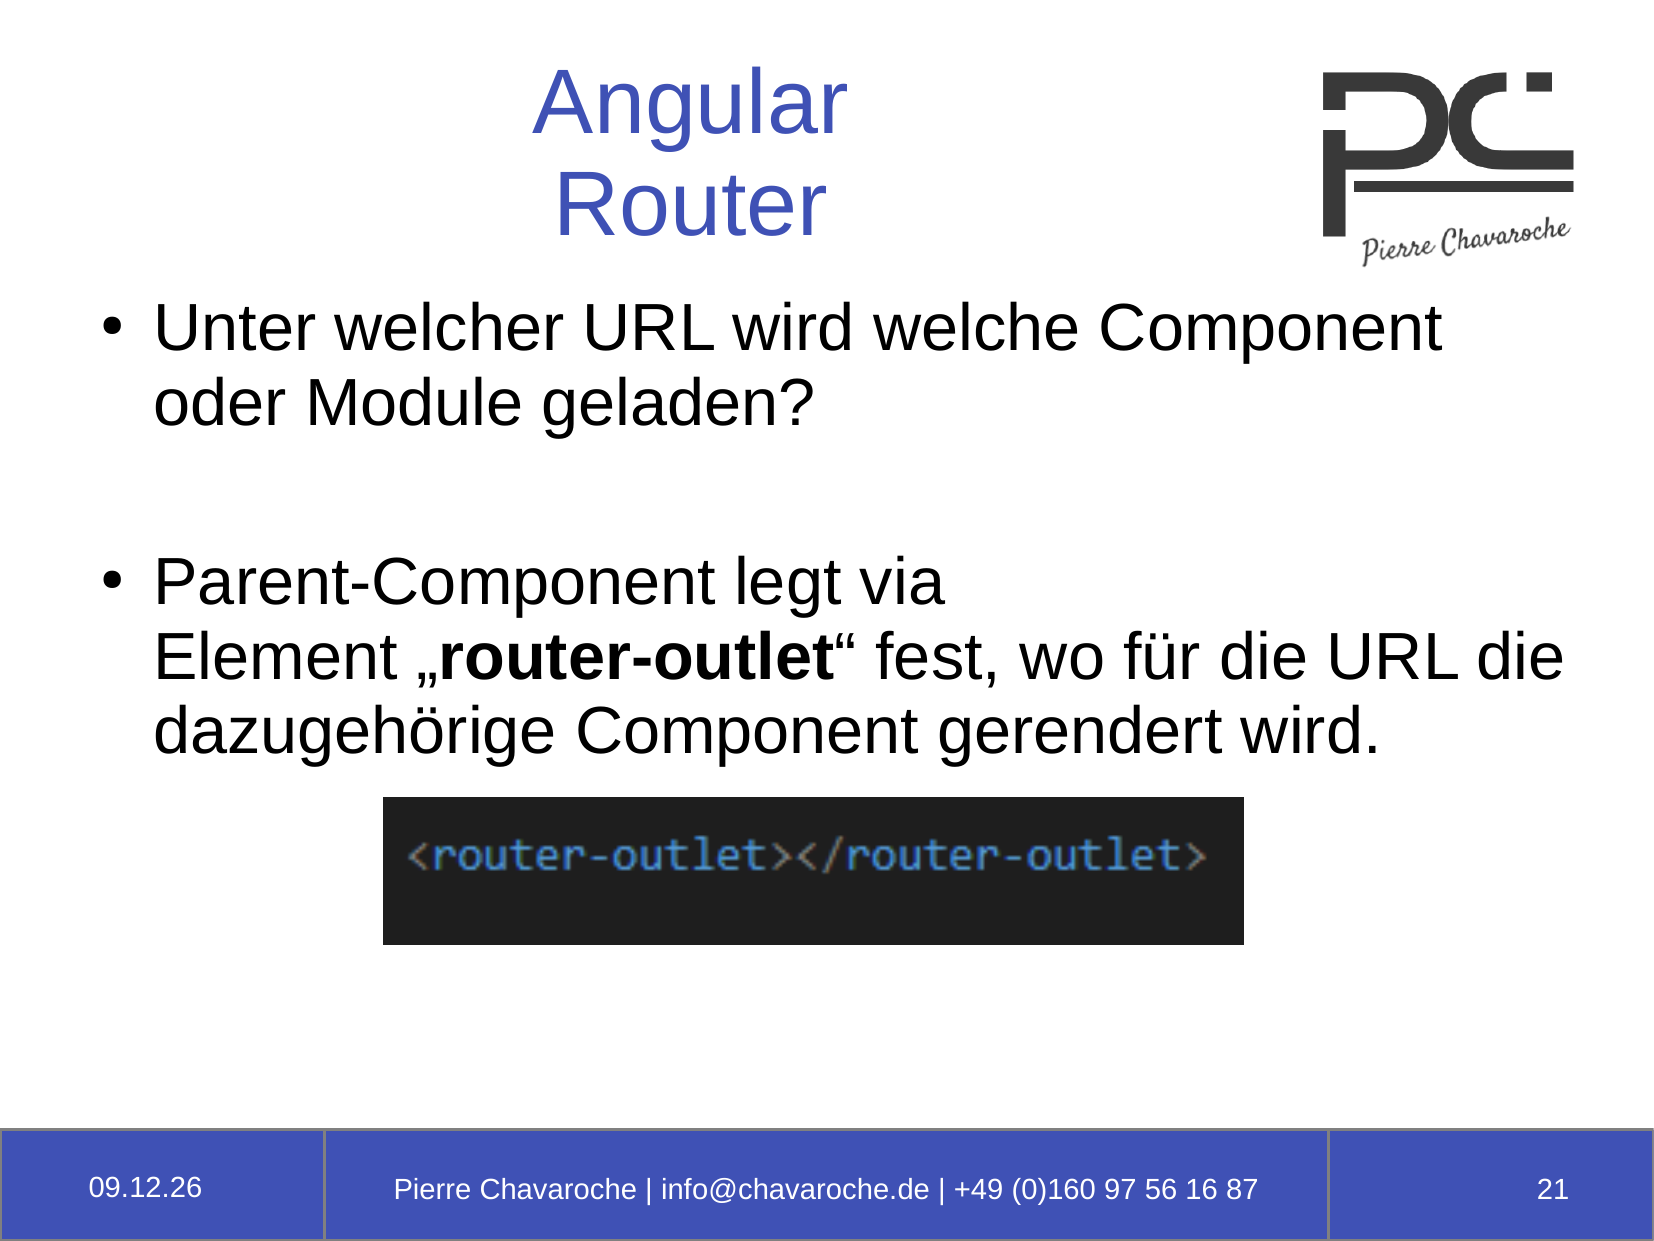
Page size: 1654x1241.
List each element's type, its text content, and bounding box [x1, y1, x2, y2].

title Angular Router [82, 49, 1300, 257]
picture [383, 797, 1244, 945]
list Unter welcher URL wird welche Component oder Module geladen? Parent-Component legt via Element „router-outlet“ fest, wo für die URL die dazugehörige Component gerendert wird. [82, 290, 1571, 1109]
picture [1307, 29, 1589, 311]
